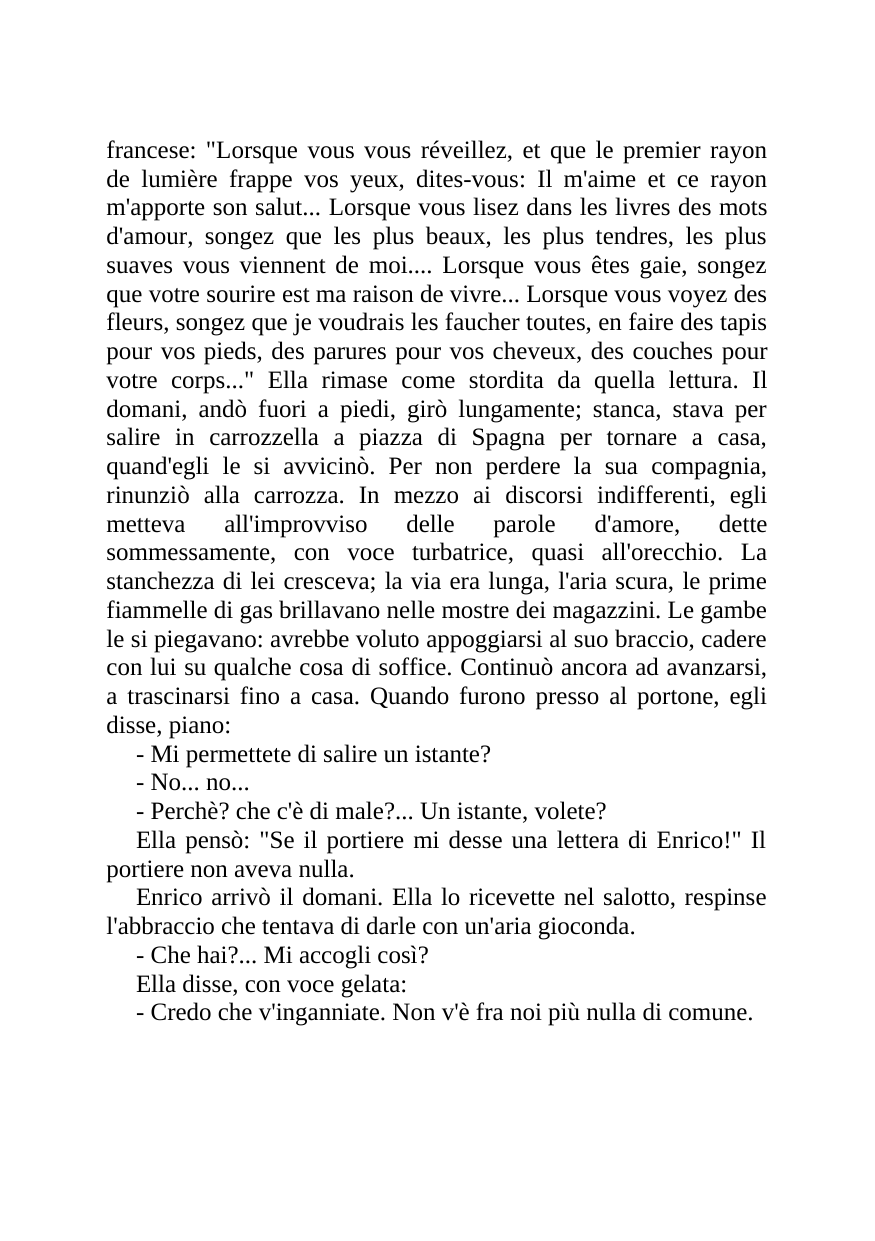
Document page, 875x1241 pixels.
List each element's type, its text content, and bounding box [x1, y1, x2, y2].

text francese: "Lorsque vous vous réveillez, et que le premier rayon de lumière frappe vos yeux, dites-vous: Il m'aime et ce rayon m'apporte son salut... Lorsque vous lisez dans les livres des mots d'amour, songez que les plus beaux, les plus tendres, les plus suaves vous viennent de moi.... Lorsque vous êtes gaie, songez que votre sourire est ma raison de vivre... Lorsque vous voyez des fleurs, songez que je voudrais les faucher toutes, en faire des tapis pour vos pieds, des parures pour vos cheveux, des couches pour votre corps..." Ella rimase come stordita da quella lettura. Il domani, andò fuori a piedi, girò lungamente; stanca, stava per salire in carrozzella a piazza di Spagna per tornare a casa, quand'egli le si avvicinò. Per non perdere la sua compagnia, rinunziò alla carrozza. In mezzo ai discorsi indifferenti, egli metteva all'improvviso delle parole d'amore, dette sommessamente, con voce turbatrice, quasi all'orecchio. La stanchezza di lei cresceva; la via era lunga, l'aria scura, le prime fiammelle di gas brillavano nelle mostre dei magazzini. Le gambe le si piegavano: avrebbe voluto appoggiarsi al suo braccio, cadere con lui su qualche cosa di soffice. Continuò ancora ad avanzarsi, a trascinarsi fino a casa. Quando furono presso al portone, egli disse, piano: [106, 135, 768, 739]
text Ella pensò: "Se il portiere mi desse una lettera di Enrico!" Il portiere non aveva nulla. [106, 825, 768, 882]
text - Che hai?... Mi accogli così? [106, 940, 768, 969]
text - Credo che v'inganniate. Non v'è fra noi più nulla di comune. [106, 997, 768, 1026]
text - Perchè? che c'è di male?... Un istante, volete? [106, 796, 768, 825]
text - No... no... [106, 767, 768, 796]
text Ella disse, con voce gelata: [106, 969, 768, 997]
text - Mi permettete di salire un istante? [106, 739, 768, 767]
text Enrico arrivò il domani. Ella lo ricevette nel salotto, respinse l'abbraccio che tentava di darle con un'aria gioconda. [106, 882, 768, 940]
